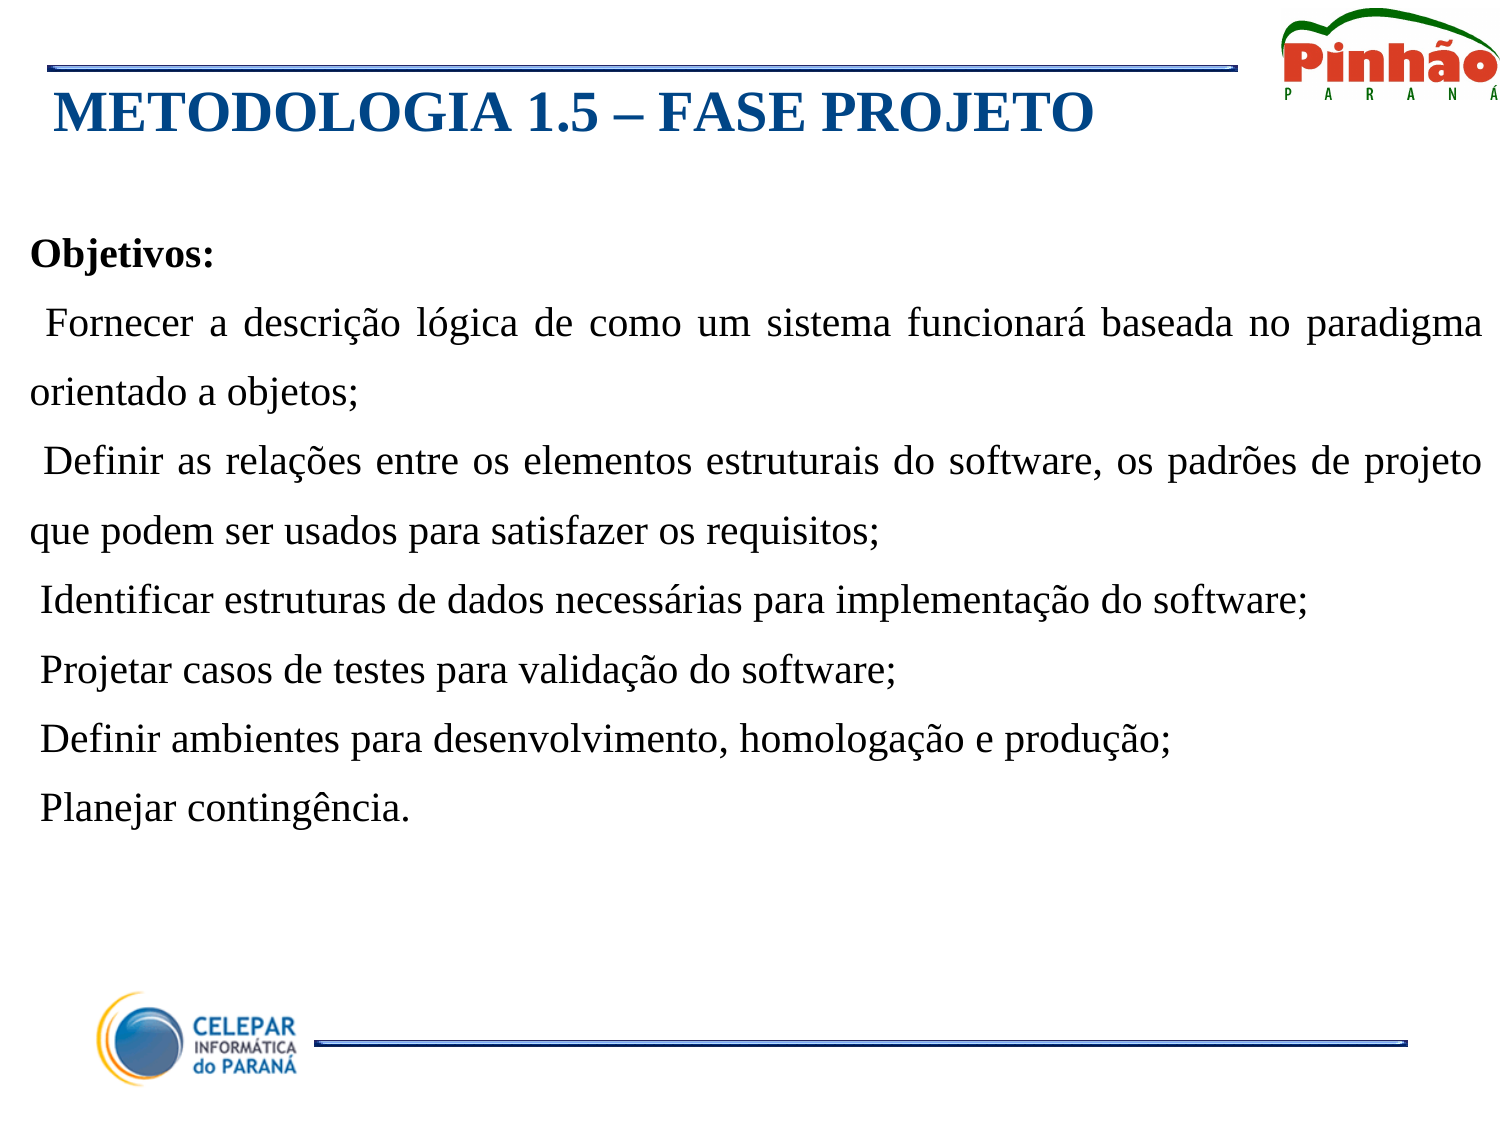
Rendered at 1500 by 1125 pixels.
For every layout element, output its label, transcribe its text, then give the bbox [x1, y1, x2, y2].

text_box Objetivos: Fornecer a descrição lógica de como um sistema funcionará baseada no paradigma orientado a objetos; Definir as relações entre os elementos estruturais do software, os padrões de projeto que podem ser usados para satisfazer os requisitos; Identificar estruturas de dados necessárias para implementação do software; Projetar casos de testes para validação do software; Definir ambientes para desenvolvimento, homologação e produção; Planejar contingência. [29, 206, 1485, 867]
text_box [98, 867, 1420, 1125]
picture [1281, 8, 1500, 100]
text_box METODOLOGIA 1.5 – FASE PROJETO [53, 79, 1097, 156]
